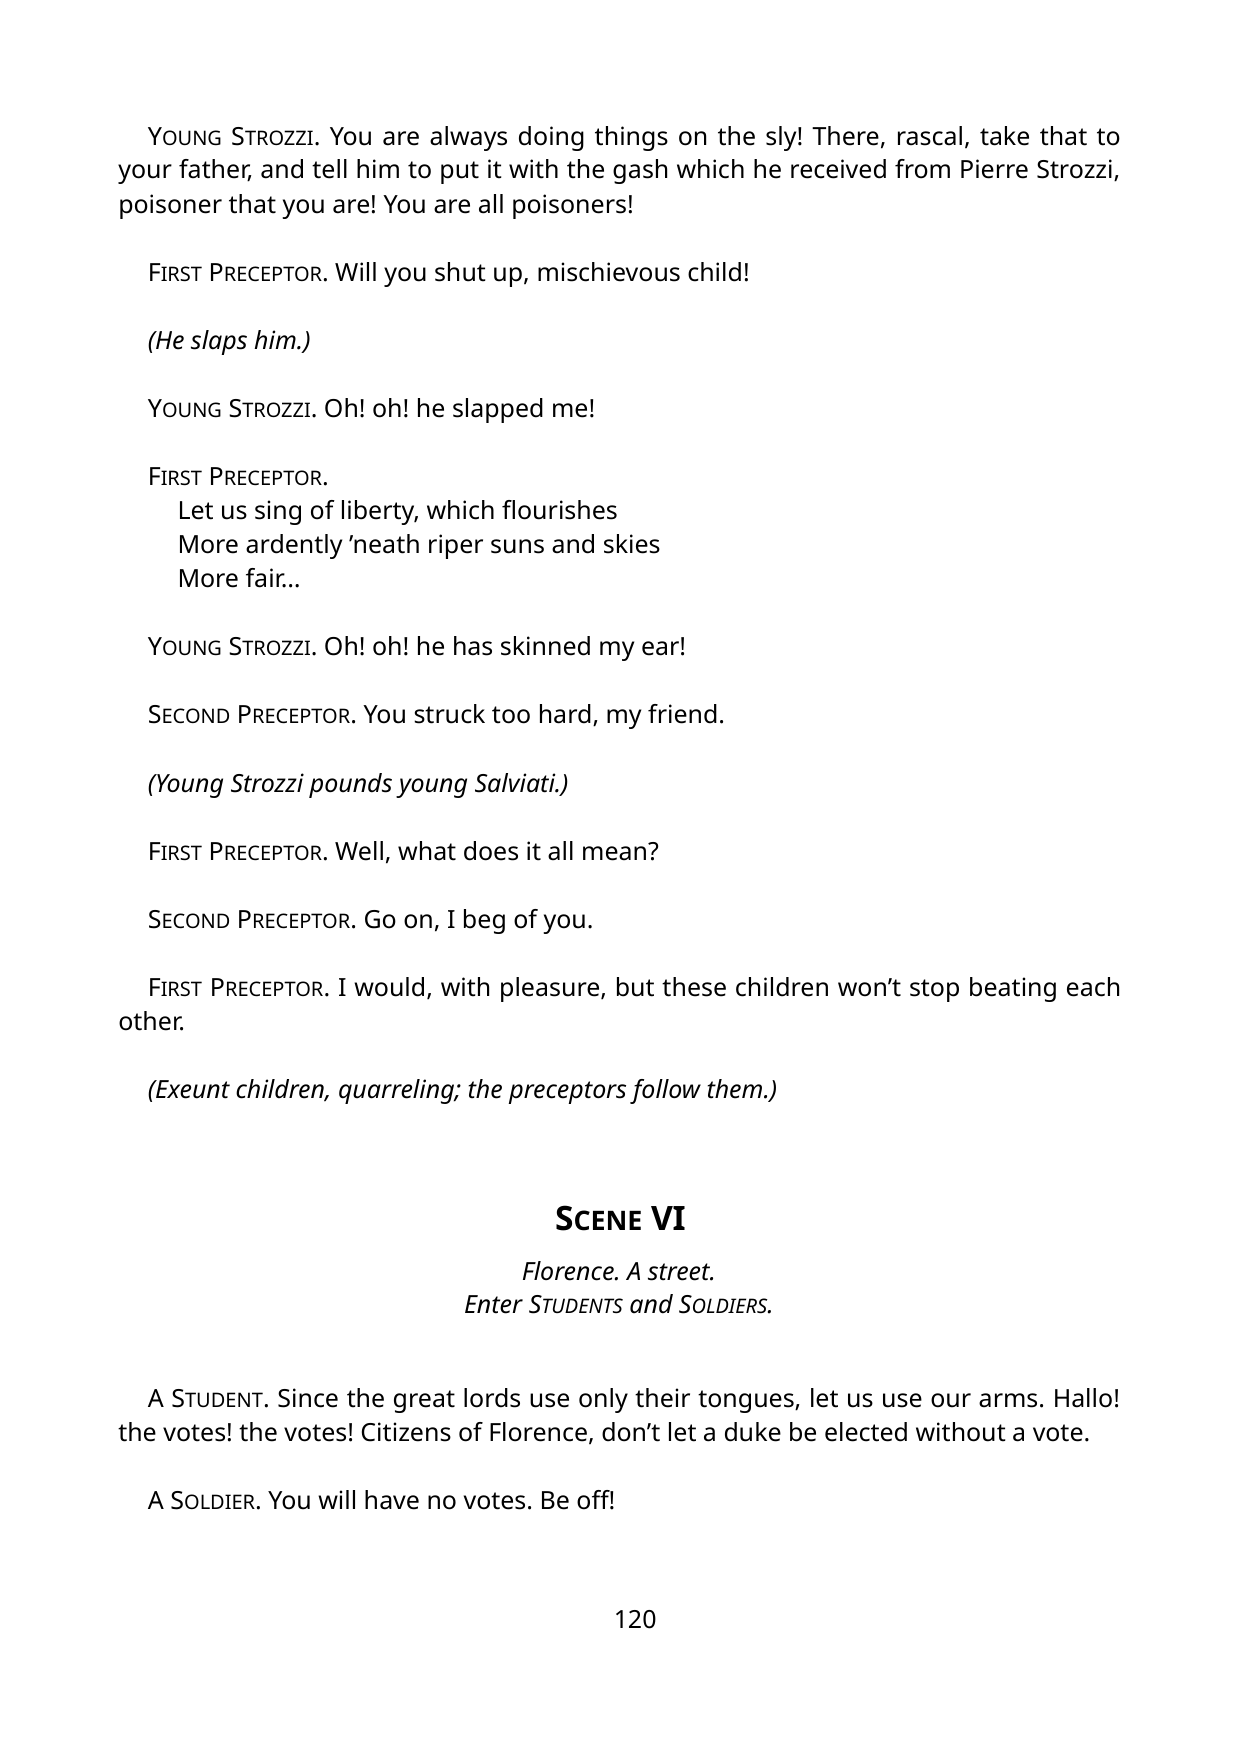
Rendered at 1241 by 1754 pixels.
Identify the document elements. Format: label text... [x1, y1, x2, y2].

text (Exeunt children, quarreling; the preceptors follow them.) [118, 1072, 1122, 1106]
text Florence. A street. Enter Students and Soldiers. [118, 1253, 1122, 1321]
text Young Strozzi. Oh! oh! he has skinned my ear! [118, 629, 1122, 663]
text Young Strozzi. Oh! oh! he slapped me! [118, 391, 1122, 425]
subtitle Scene VI [118, 1195, 1122, 1241]
text (Young Strozzi pounds young Salviati.) [118, 765, 1122, 799]
text More ardently ’neath riper suns and skies [177, 527, 1122, 561]
text Second Preceptor. Go on, I beg of you. [118, 902, 1122, 936]
text More fair… [177, 561, 1122, 595]
text Young Strozzi. You are always doing things on the sly! There, rascal, take that to your father, and tell him to put it with the gash which he received from Pierre Strozzi, poisoner that you are! You are all poisoners! [118, 118, 1122, 220]
text First Preceptor. Well, what does it all mean? [118, 833, 1122, 867]
text Second Preceptor. You struck too hard, my friend. [118, 697, 1122, 731]
text A Soldier. You will have no votes. Be off! [118, 1482, 1122, 1517]
text A Student. Since the great lords use only their tongues, let us use our arms. Hallo! the votes! the votes! Citizens of Florence, don’t let a duke be elected without a vote. [118, 1380, 1122, 1448]
text (He slaps him.) [118, 322, 1122, 357]
text First Preceptor. [118, 459, 1122, 493]
text First Preceptor. I would, with pleasure, but these children won’t stop beating each other. [118, 970, 1122, 1038]
text First Preceptor. Will you shut up, mischievous child! [118, 254, 1122, 288]
text Let us sing of liberty, which flourishes [177, 493, 1122, 527]
